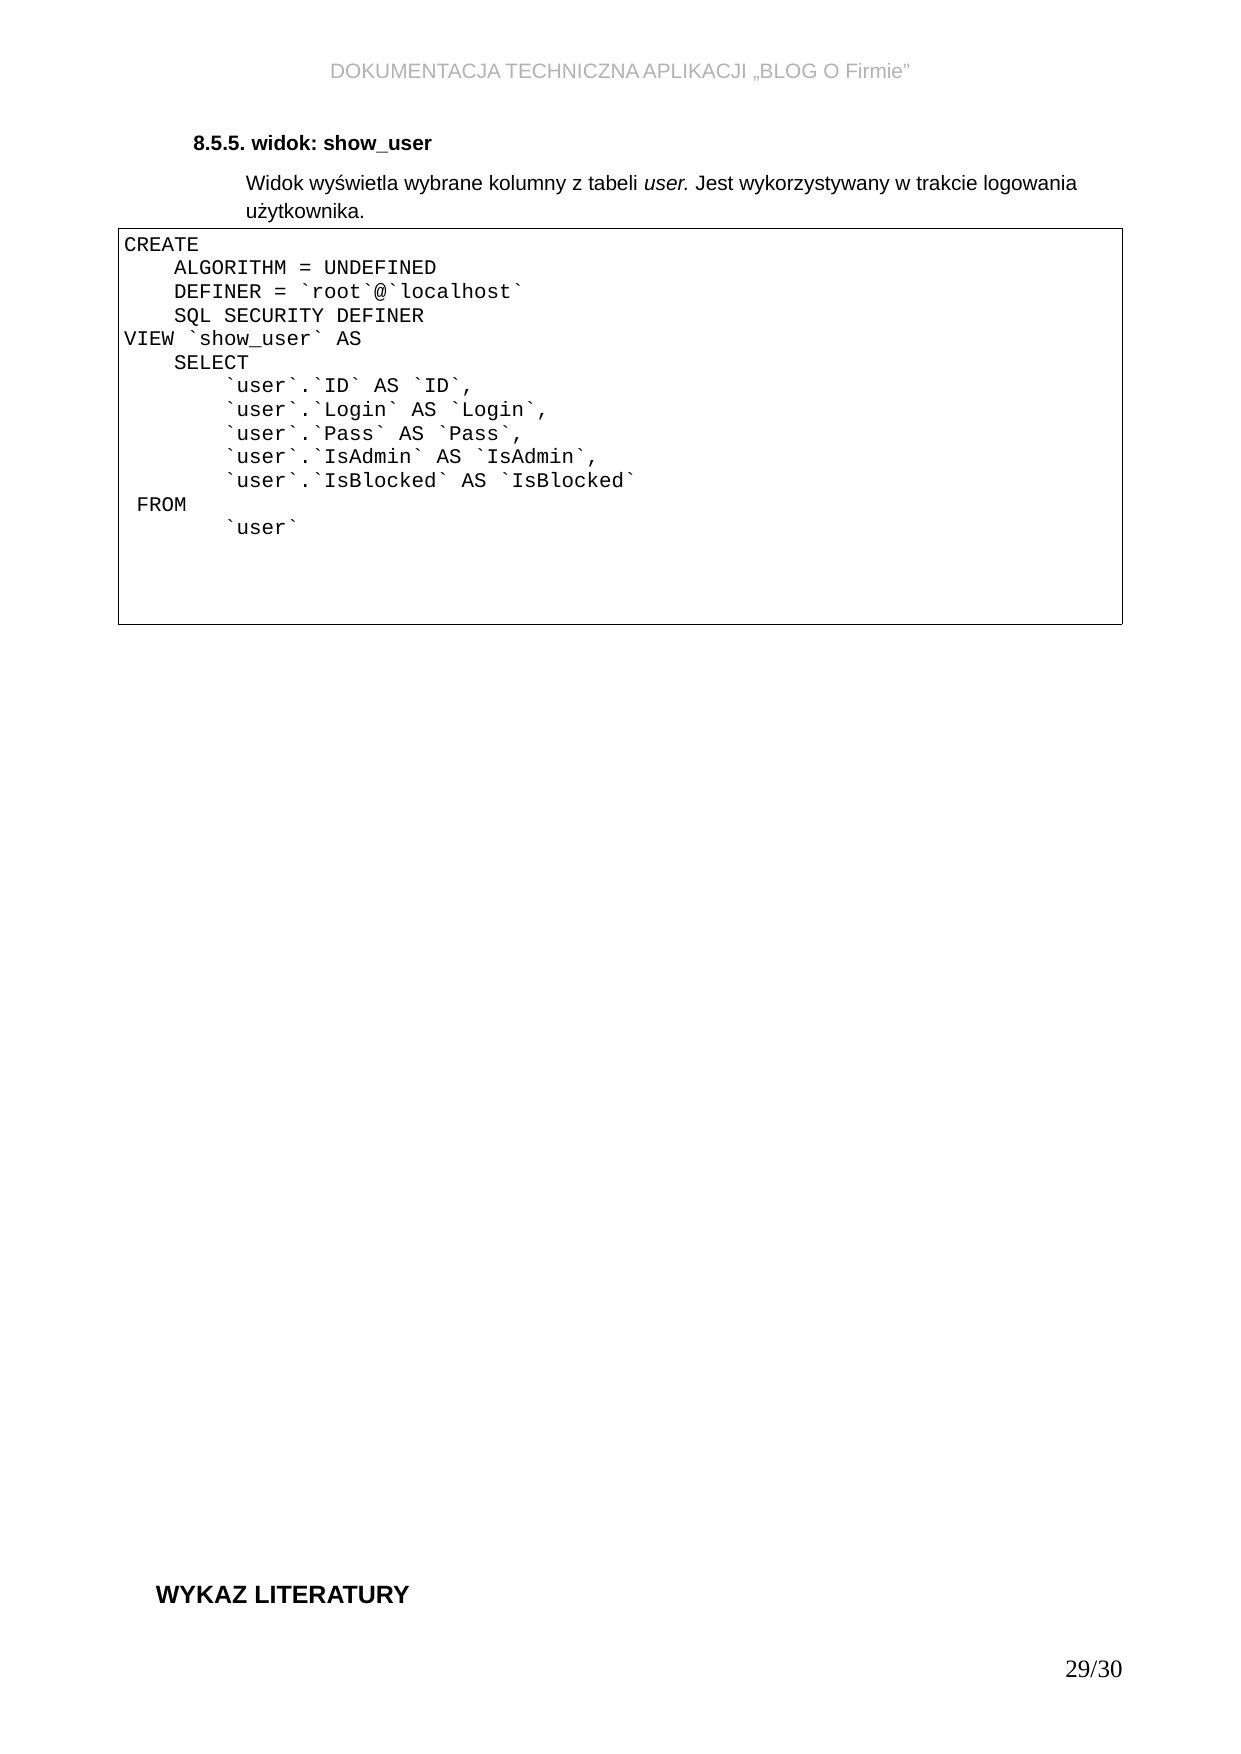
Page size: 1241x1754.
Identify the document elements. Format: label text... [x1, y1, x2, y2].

list Widok wyświetla wybrane kolumny z tabeli user. Jest wykorzystywany w trakcie logowania użytkownika. [193, 170, 1122, 223]
list widok: SHOW_USER [193, 130, 1122, 154]
table_header CREATE ALGORITHM = UNDEFINED DEFINER = `root`@`localhost` SQL SECURITY DEFINER VIEW `show_user` AS SELECT `user`.`ID` AS `ID`, `user`.`Login` AS `Login`, `user`.`Pass` AS `Pass`, `user`.`IsAdmin` AS `IsAdmin`, `user`.`IsBlocked` AS `IsBlocked` FROM `user` [119, 229, 1122, 624]
list Wykaz Literatury [118, 1580, 1122, 1608]
